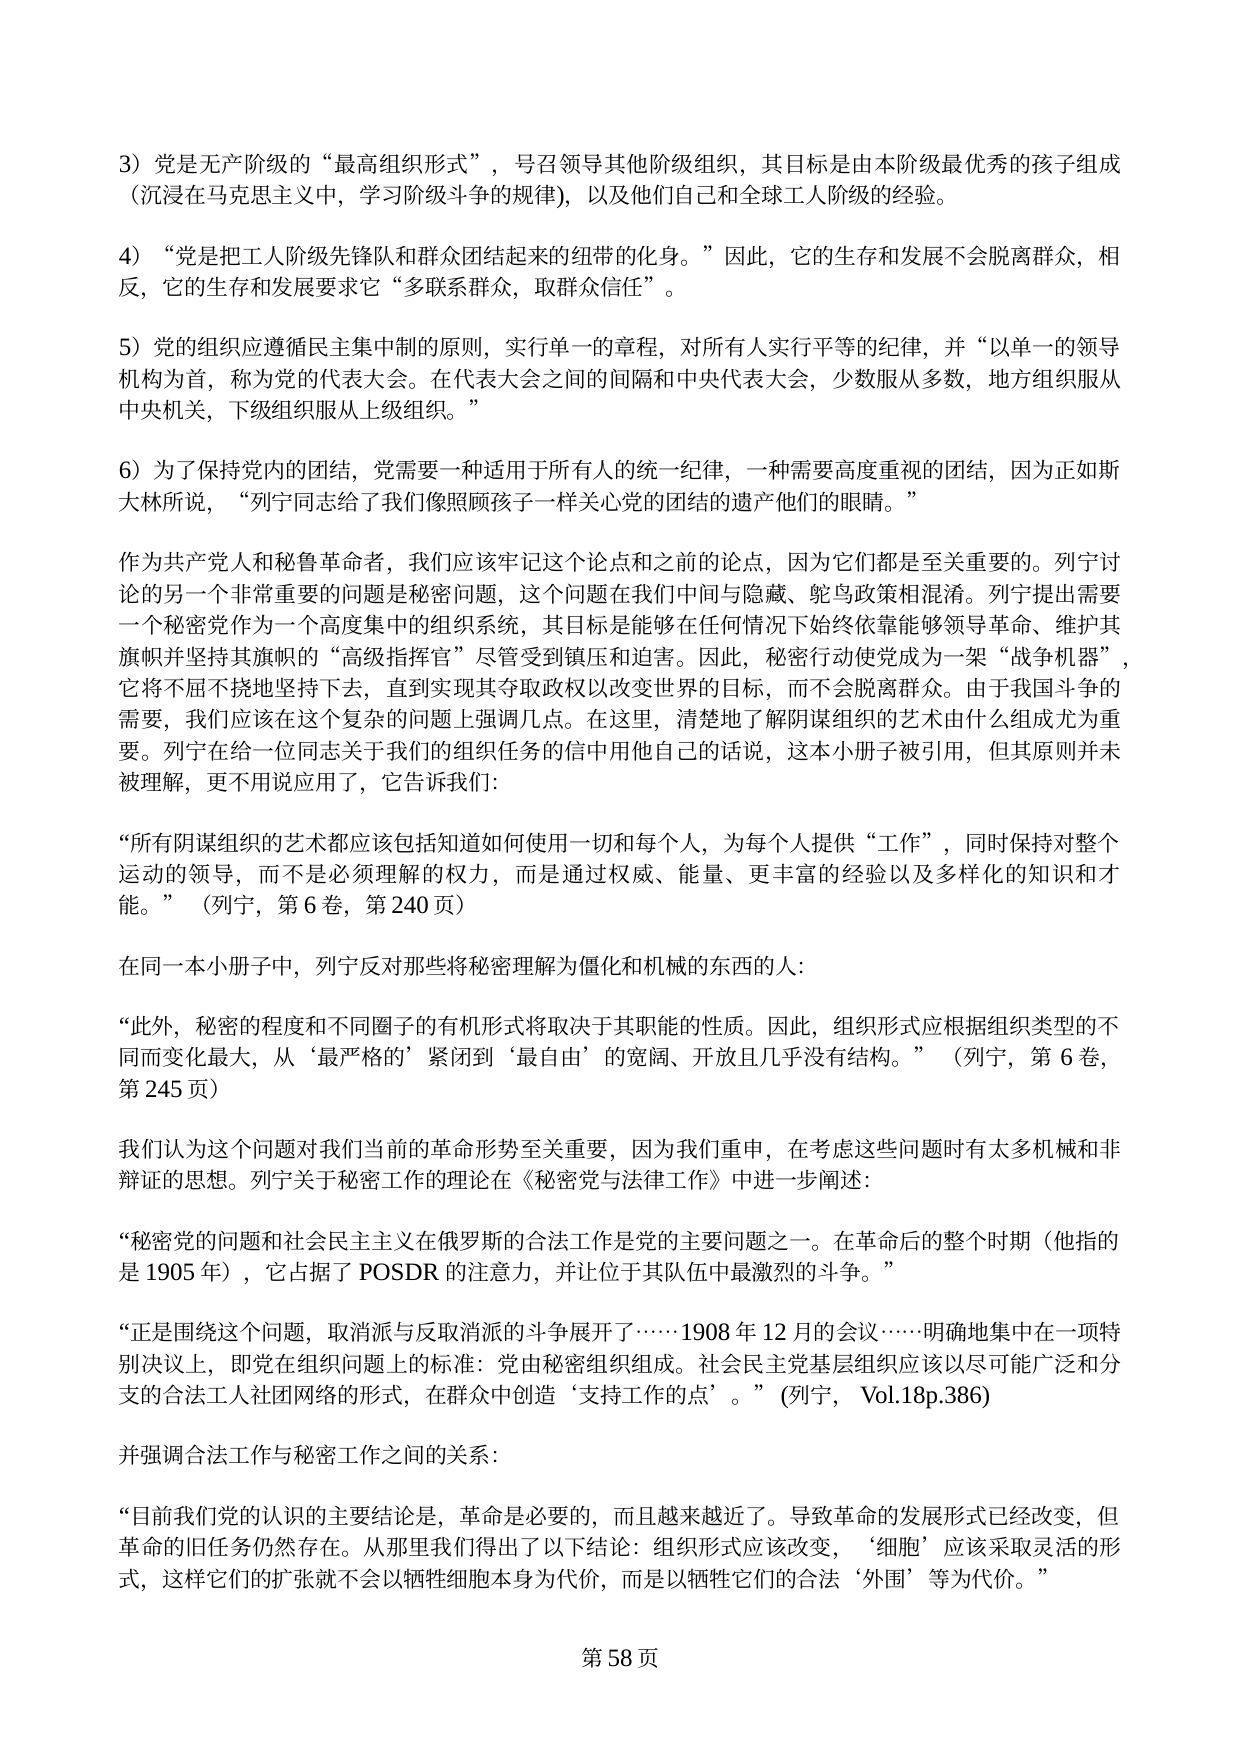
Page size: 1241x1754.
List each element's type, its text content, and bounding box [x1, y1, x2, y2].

text 我们认为这个问题对我们当前的革命形势至关重要，因为我们重申，在考虑这些问题时有太多机械和非辩证的思想。列宁关于秘密工作的理论在《秘密党与法律工作》中进一步阐述： [118, 1132, 1122, 1195]
text 5）党的组织应遵循民主集中制的原则，实行单一的章程，对所有人实行平等的纪律，并“以单一的领导机构为首，称为党的代表大会。在代表大会之间的间隔和中央代表大会，少数服从多数，地方组织服从中央机关，下级组织服从上级组织。” [118, 331, 1122, 425]
text 并强调合法工作与秘密工作之间的关系： [118, 1439, 1122, 1470]
text 作为共产党人和秘鲁革命者，我们应该牢记这个论点和之前的论点，因为它们都是至关重要的。列宁讨论的另一个非常重要的问题是秘密问题，这个问题在我们中间与隐藏、鸵鸟政策相混淆。列宁提出需要一个秘密党作为一个高度集中的组织系统，其目标是能够在任何情况下始终依靠能够领导革命、维护其旗帜并坚持其旗帜的“高级指挥官”尽管受到镇压和迫害。因此，秘密行动使党成为一架“战争机器”，它将不屈不挠地坚持下去，直到实现其夺取政权以改变世界的目标，而不会脱离群众。由于我国斗争的需要，我们应该在这个复杂的问题上强调几点。在这里，清楚地了解阴谋组织的艺术由什么组成尤为重要。列宁在给一位同志关于我们的组织任务的信中用他自己的话说，这本小册子被引用，但其原则并未被理解，更不用说应用了，它告诉我们： [118, 545, 1122, 797]
text 6）为了保持党内的团结，党需要一种适用于所有人的统一纪律，一种需要高度重视的团结，因为正如斯大林所说，“列宁同志给了我们像照顾孩子一样关心党的团结的遗产他们的眼睛。” [118, 454, 1122, 517]
text 3）党是无产阶级的“最高组织形式”，号召领导其他阶级组织，其目标是由本阶级最优秀的孩子组成（沉浸在马克思主义中，学习阶级斗争的规律)，以及他们自己和全球工人阶级的经验。 [118, 147, 1122, 210]
text “目前我们党的认识的主要结论是，革命是必要的，而且越来越近了。导致革命的发展形式已经改变，但革命的旧任务仍然存在。从那里我们得出了以下结论：组织形式应该改变，‘细胞’应该采取灵活的形式，这样它们的扩张就不会以牺牲细胞本身为代价，而是以牺牲它们的合法‘外围’等为代价。” [118, 1499, 1122, 1593]
text “正是围绕这个问题，取消派与反取消派的斗争展开了……1908年12月的会议……明确地集中在一项特别决议上，即党在组织问题上的标准：党由秘密组织组成。社会民主党基层组织应该以尽可能广泛和分支的合法工人社团网络的形式，在群众中创造‘支持工作的点’。” (列宁， Vol.18p.386) [118, 1316, 1122, 1410]
text 4）“党是把工人阶级先锋队和群众团结起来的纽带的化身。”因此，它的生存和发展不会脱离群众，相反，它的生存和发展要求它“多联系群众，取群众信任”。 [118, 239, 1122, 302]
text “所有阴谋组织的艺术都应该包括知道如何使用一切和每个人，为每个人提供“工作”，同时保持对整个运动的领导，而不是必须理解的权力，而是通过权威、能量、更丰富的经验以及多样化的知识和才能。” （列宁，第6卷，第240页） [118, 826, 1122, 920]
text “此外，秘密的程度和不同圈子的有机形式将取决于其职能的性质。因此，组织形式应根据组织类型的不同而变化最大，从‘最严格的’紧闭到‘最自由’的宽阔、开放且几乎没有结构。” （列宁，第6卷，第245页） [118, 1009, 1122, 1103]
text 在同一本小册子中，列宁反对那些将秘密理解为僵化和机械的东西的人： [118, 949, 1122, 980]
text “秘密党的问题和社会民主主义在俄罗斯的合法工作是党的主要问题之一。在革命后的整个时期（他指的是1905年），它占据了 POSDR 的注意力，并让位于其队伍中最激烈的斗争。” [118, 1224, 1122, 1287]
